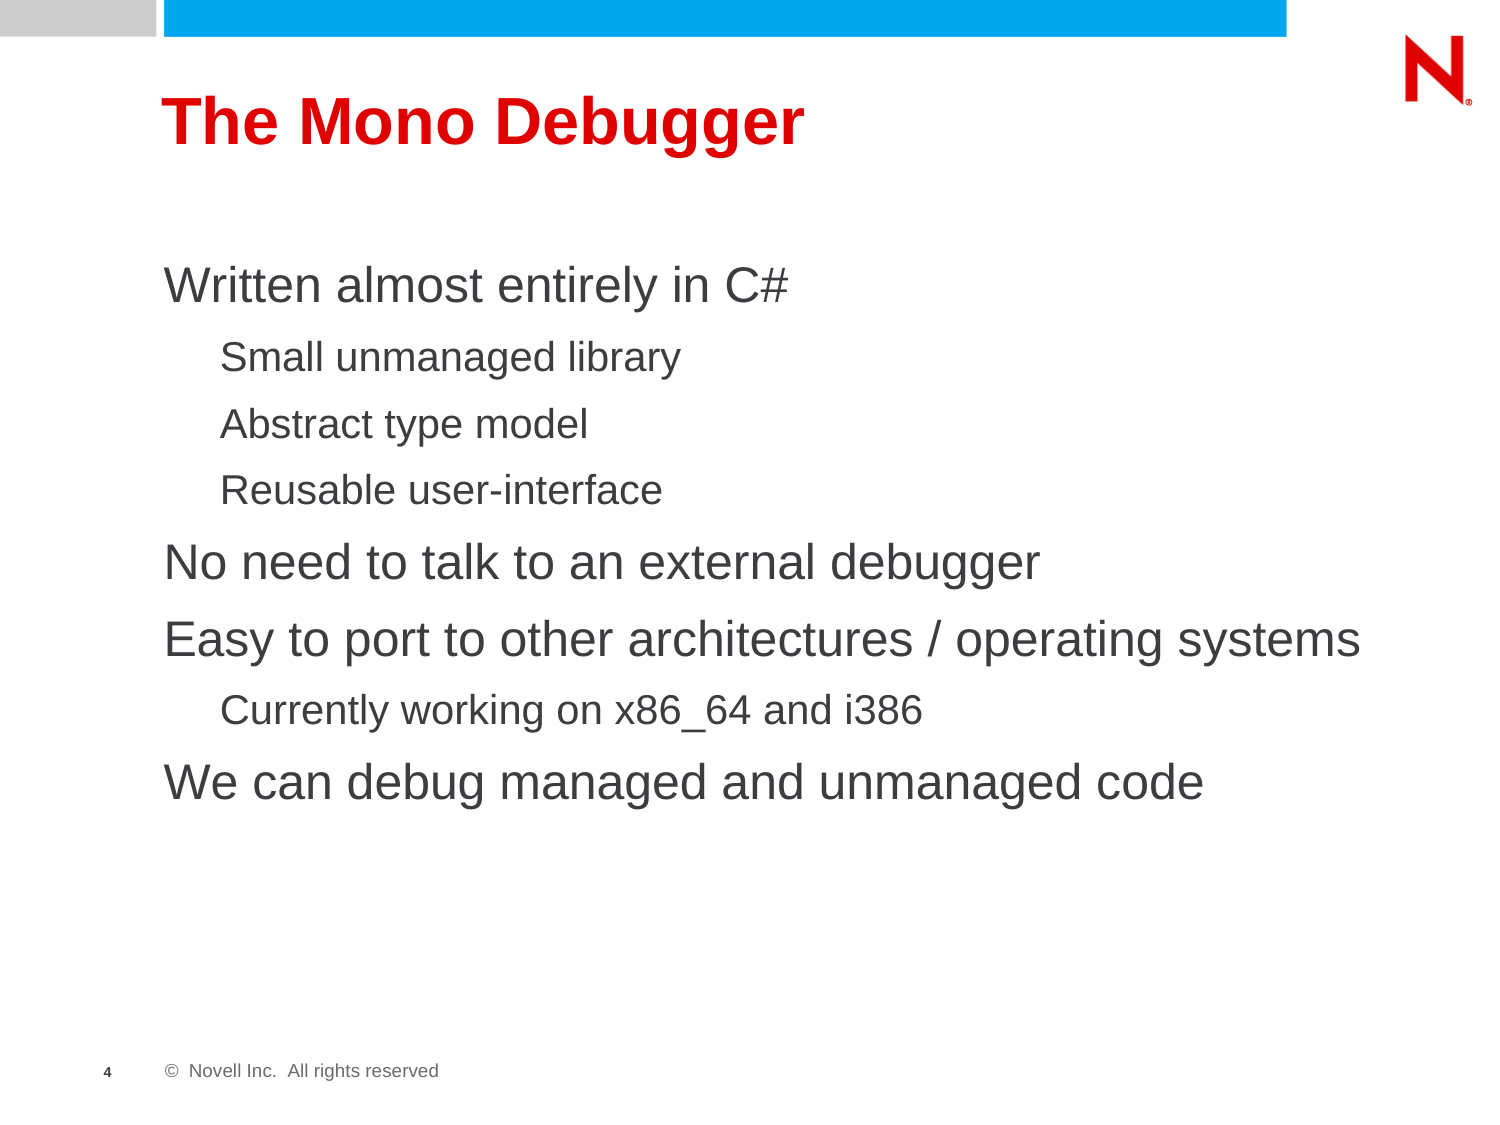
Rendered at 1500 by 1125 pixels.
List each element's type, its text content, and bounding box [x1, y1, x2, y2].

picture [1403, 32, 1473, 107]
title The Mono Debugger [161, 41, 1383, 205]
list Written almost entirely in C# Small unmanaged library Abstract type model Reusable user-interface No need to talk to an external debugger Easy to port to other architectures / operating systems Currently working on x86_64 and i386 We can debug managed and unmanaged code [163, 254, 1404, 986]
